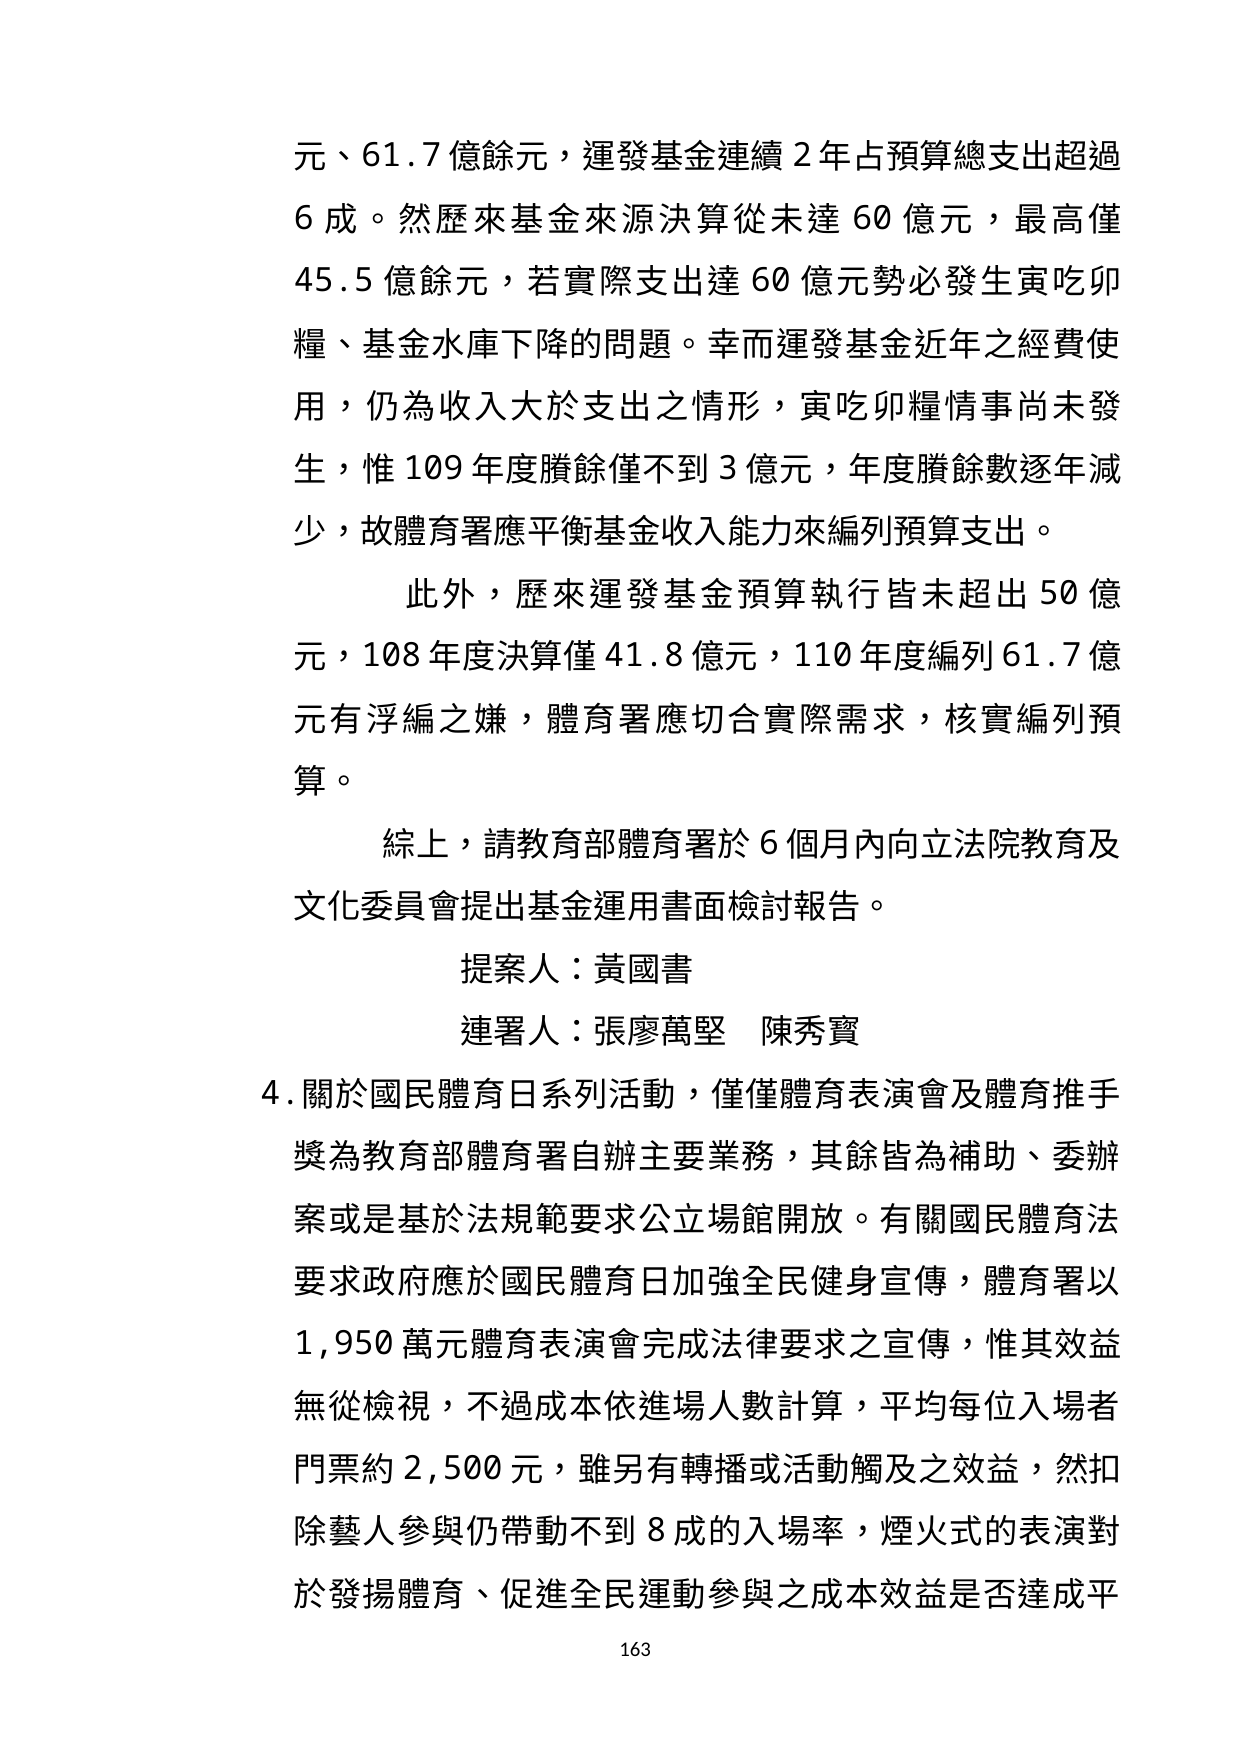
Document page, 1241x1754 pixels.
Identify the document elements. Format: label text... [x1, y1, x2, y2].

text 此外，歷來運發基金預算執行皆未超出50億元，108年度決算僅41.8億元，110年度編列61.7億元有浮編之嫌，體育署應切合實際需求，核實編列預算。 [260, 550, 1122, 800]
text 提案人：黃國書 [460, 925, 1122, 987]
text 元、61.7億餘元，運發基金連續2年占預算總支出超過6成。然歷來基金來源決算從未達60億元，最高僅45.5億餘元，若實際支出達60億元勢必發生寅吃卯糧、基金水庫下降的問題。幸而運發基金近年之經費使用，仍為收入大於支出之情形，寅吃卯糧情事尚未發生，惟109年度賸餘僅不到3億元，年度賸餘數逐年減少，故體育署應平衡基金收入能力來編列預算支出。 [260, 112, 1122, 550]
text 連署人：張廖萬堅 陳秀寳 [460, 987, 1122, 1050]
text 綜上，請教育部體育署於6個月內向立法院教育及文化委員會提出基金運用書面檢討報告。 [260, 800, 1122, 925]
text 4.關於國民體育日系列活動，僅僅體育表演會及體育推手獎為教育部體育署自辦主要業務，其餘皆為補助、委辦案或是基於法規範要求公立場館開放。有關國民體育法要求政府應於國民體育日加強全民健身宣傳，體育署以1,950萬元體育表演會完成法律要求之宣傳，惟其效益無從檢視，不過成本依進場人數計算，平均每位入場者門票約2,500元，雖另有轉播或活動觸及之效益，然扣除藝人參與仍帶動不到8成的入場率，煙火式的表演對於發揚體育、促進全民運動參與之成本效益是否達成平 [260, 1050, 1122, 1612]
